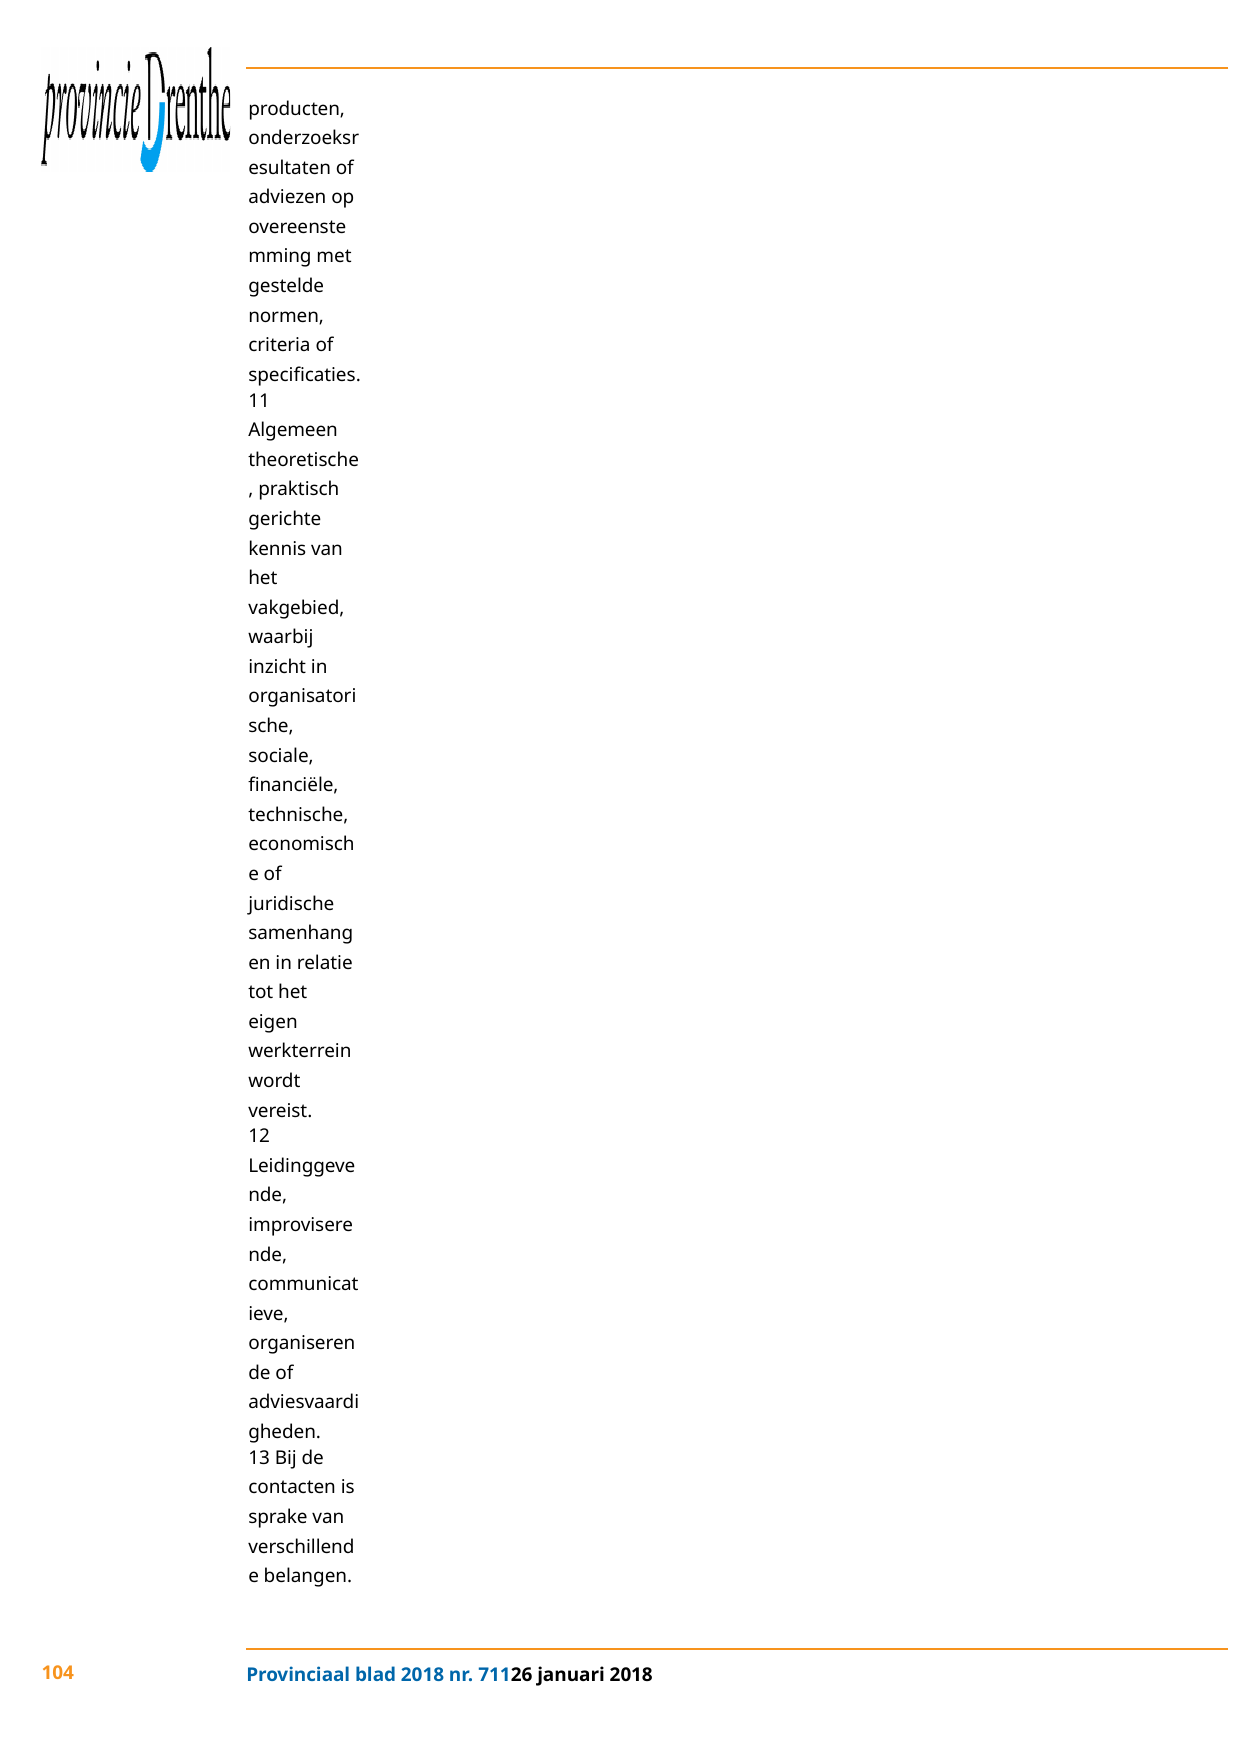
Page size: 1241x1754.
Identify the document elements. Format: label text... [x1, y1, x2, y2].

table_cell [361, 95, 474, 1588]
picture [41, 47, 231, 172]
table_cell [474, 95, 587, 1588]
table_cell [926, 95, 1038, 1588]
table_cell [1039, 95, 1152, 1588]
table_cell 12 Leidinggevende, improviserende, communicatieve, organiserende of adviesvaardigheden. [248, 1123, 361, 1444]
table_cell [587, 95, 700, 1588]
table_cell 11 Algemeen theoretische, praktisch gerichte kennis van het vakgebied, waarbij inzicht in organisatorische, sociale, financiële, technische, economische of juridische samenhangen in relatie tot het eigen werkterrein wordt vereist. [248, 387, 361, 1122]
table_cell [700, 95, 813, 1588]
table_cell 13 Bij de contacten is sprake van verschillende belangen. [248, 1444, 361, 1588]
table_cell [813, 95, 926, 1588]
table_cell producten, onderzoeksresultaten of adviezen op overeenstemming met gestelde normen, criteria of specificaties. [248, 95, 361, 387]
